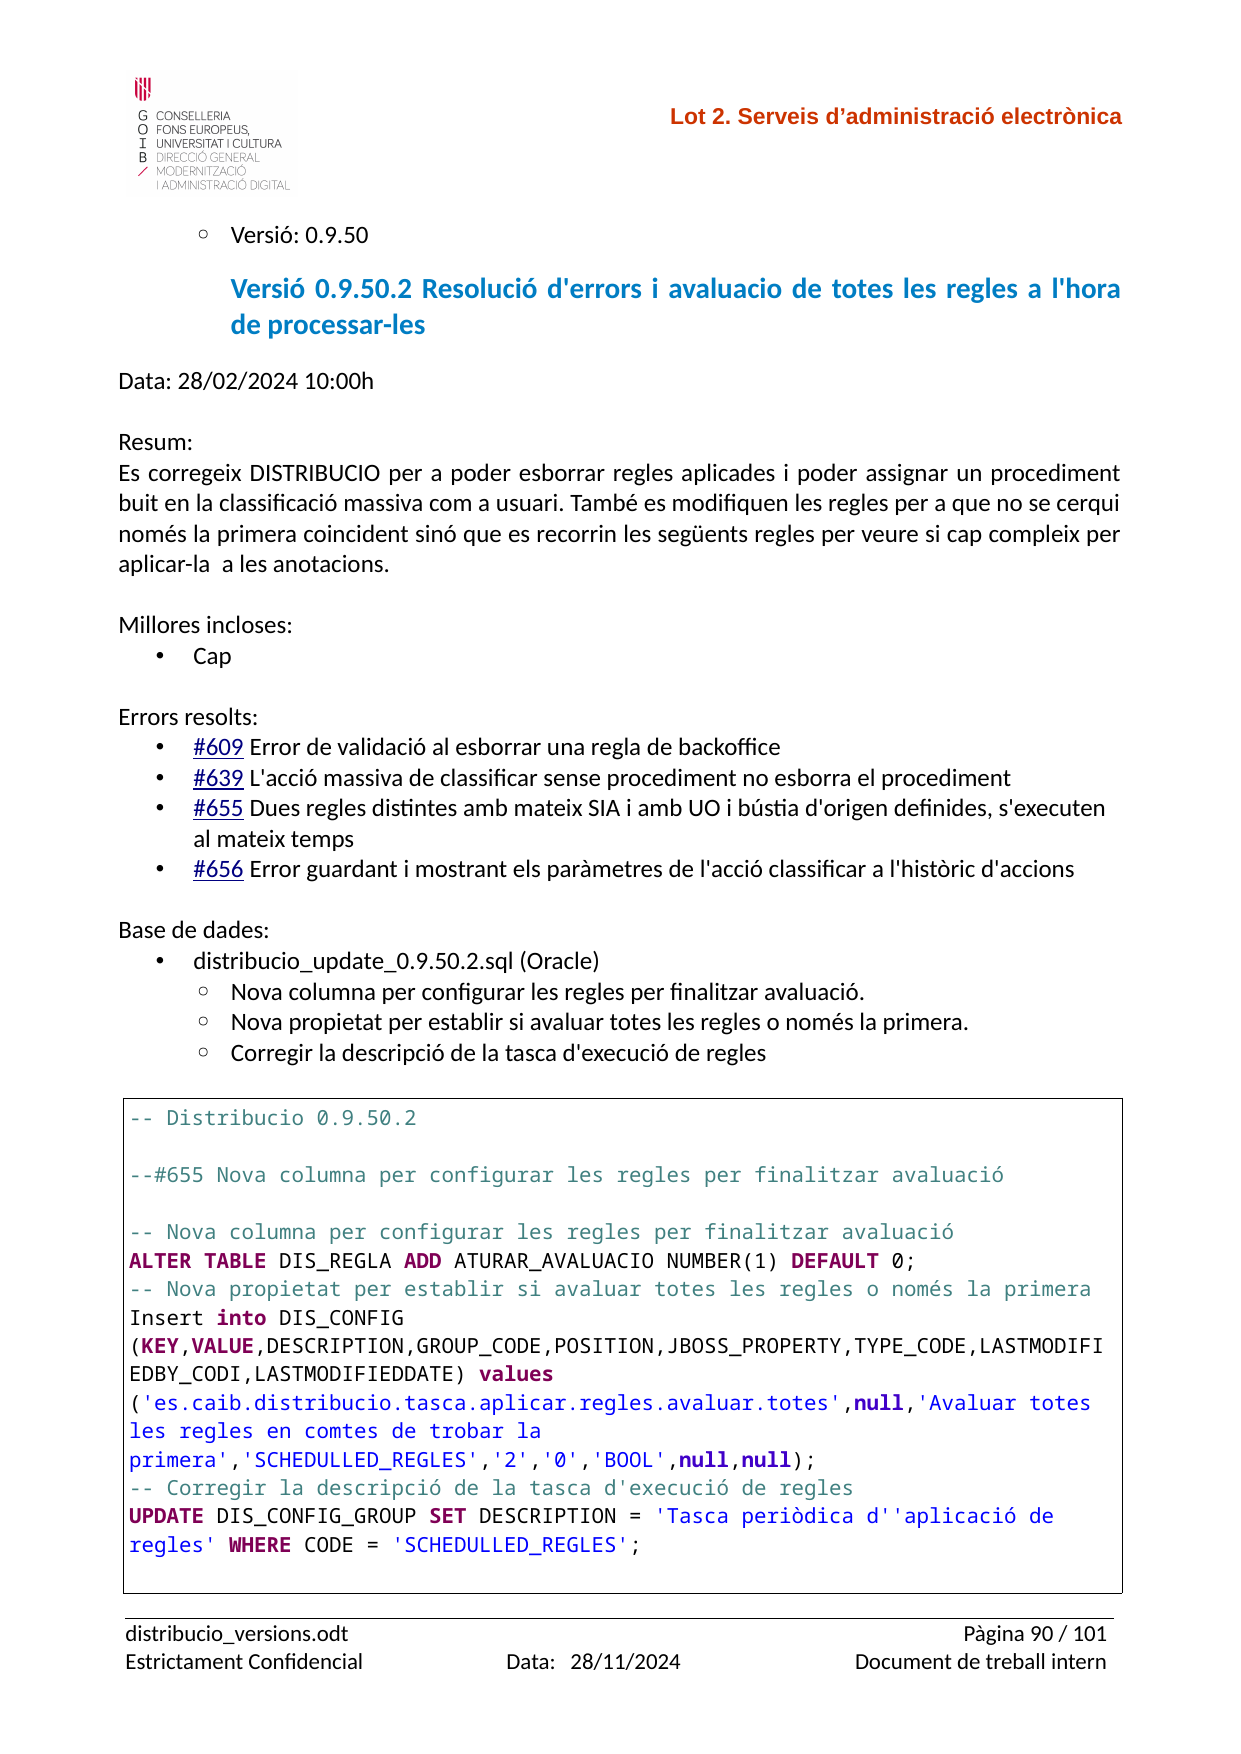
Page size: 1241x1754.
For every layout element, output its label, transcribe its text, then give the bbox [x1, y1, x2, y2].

text Es corregeix DISTRIBUCIO per a poder esborrar regles aplicades i poder assignar un procediment buit en la classificació massiva com a usuari. També es modifiquen les regles per a que no se cerqui només la primera coincident sinó que es recorrin les següents regles per veure si cap compleix per aplicar-la a les anotacions. [118, 457, 1122, 579]
subtitle Versió 0.9.50.2 Resolució d'errors i avaluacio de totes les regles a l'hora de processar-les [153, 270, 1122, 342]
text Base de dades: [118, 914, 1122, 945]
list #609 Error de validació al esborrar una regla de backoffice [156, 731, 1122, 762]
text Errors resolts: [118, 701, 1122, 731]
list Corregir la descripció de la tasca d'execució de regles [193, 1037, 1122, 1067]
list distribucio_update_0.9.50.2.sql (Oracle) [156, 945, 1122, 976]
list Cap [156, 640, 1122, 670]
table_header -- Distribucio 0.9.50.2 --#655 Nova columna per configurar les regles per finalitzar avaluació -- Nova columna per configurar les regles per finalitzar avaluació ALTER TABLE DIS_REGLA ADD ATURAR_AVALUACIO NUMBER(1) DEFAULT 0; -- Nova propietat per establir si avaluar totes les regles o només la primera Insert into DIS_CONFIG (KEY,VALUE,DESCRIPTION,GROUP_CODE,POSITION,JBOSS_PROPERTY,TYPE_CODE,LASTMODIFIEDBY_CODI,LASTMODIFIEDDATE) values ('es.caib.distribucio.tasca.aplicar.regles.avaluar.totes',null,'Avaluar totes les regles en comtes de trobar la primera','SCHEDULLED_REGLES','2','0','BOOL',null,null); -- Corregir la descripció de la tasca d'execució de regles UPDATE DIS_CONFIG_GROUP SET DESCRIPTION = 'Tasca periòdica d''aplicació de regles' WHERE CODE = 'SCHEDULLED_REGLES'; [124, 1099, 1122, 1593]
list Nova propietat per establir si avaluar totes les regles o només la primera. [193, 1006, 1122, 1037]
list #639 L'acció massiva de classificar sense procediment no esborra el procediment [156, 762, 1122, 792]
list Versió: 0.9.50 [193, 219, 1122, 250]
text Data: 28/02/2024 10:00h [118, 365, 1122, 396]
text Millores incloses: [118, 609, 1122, 640]
list #656 Error guardant i mostrant els paràmetres de l'acció classificar a l'històric d'accions [156, 853, 1122, 884]
list #655 Dues regles distintes amb mateix SIA i amb UO i bústia d'origen definides, s'executen al mateix temps [156, 792, 1122, 853]
picture [126, 70, 299, 197]
text Resum: [118, 426, 1122, 457]
list Nova columna per configurar les regles per finalitzar avaluació. [193, 976, 1122, 1006]
